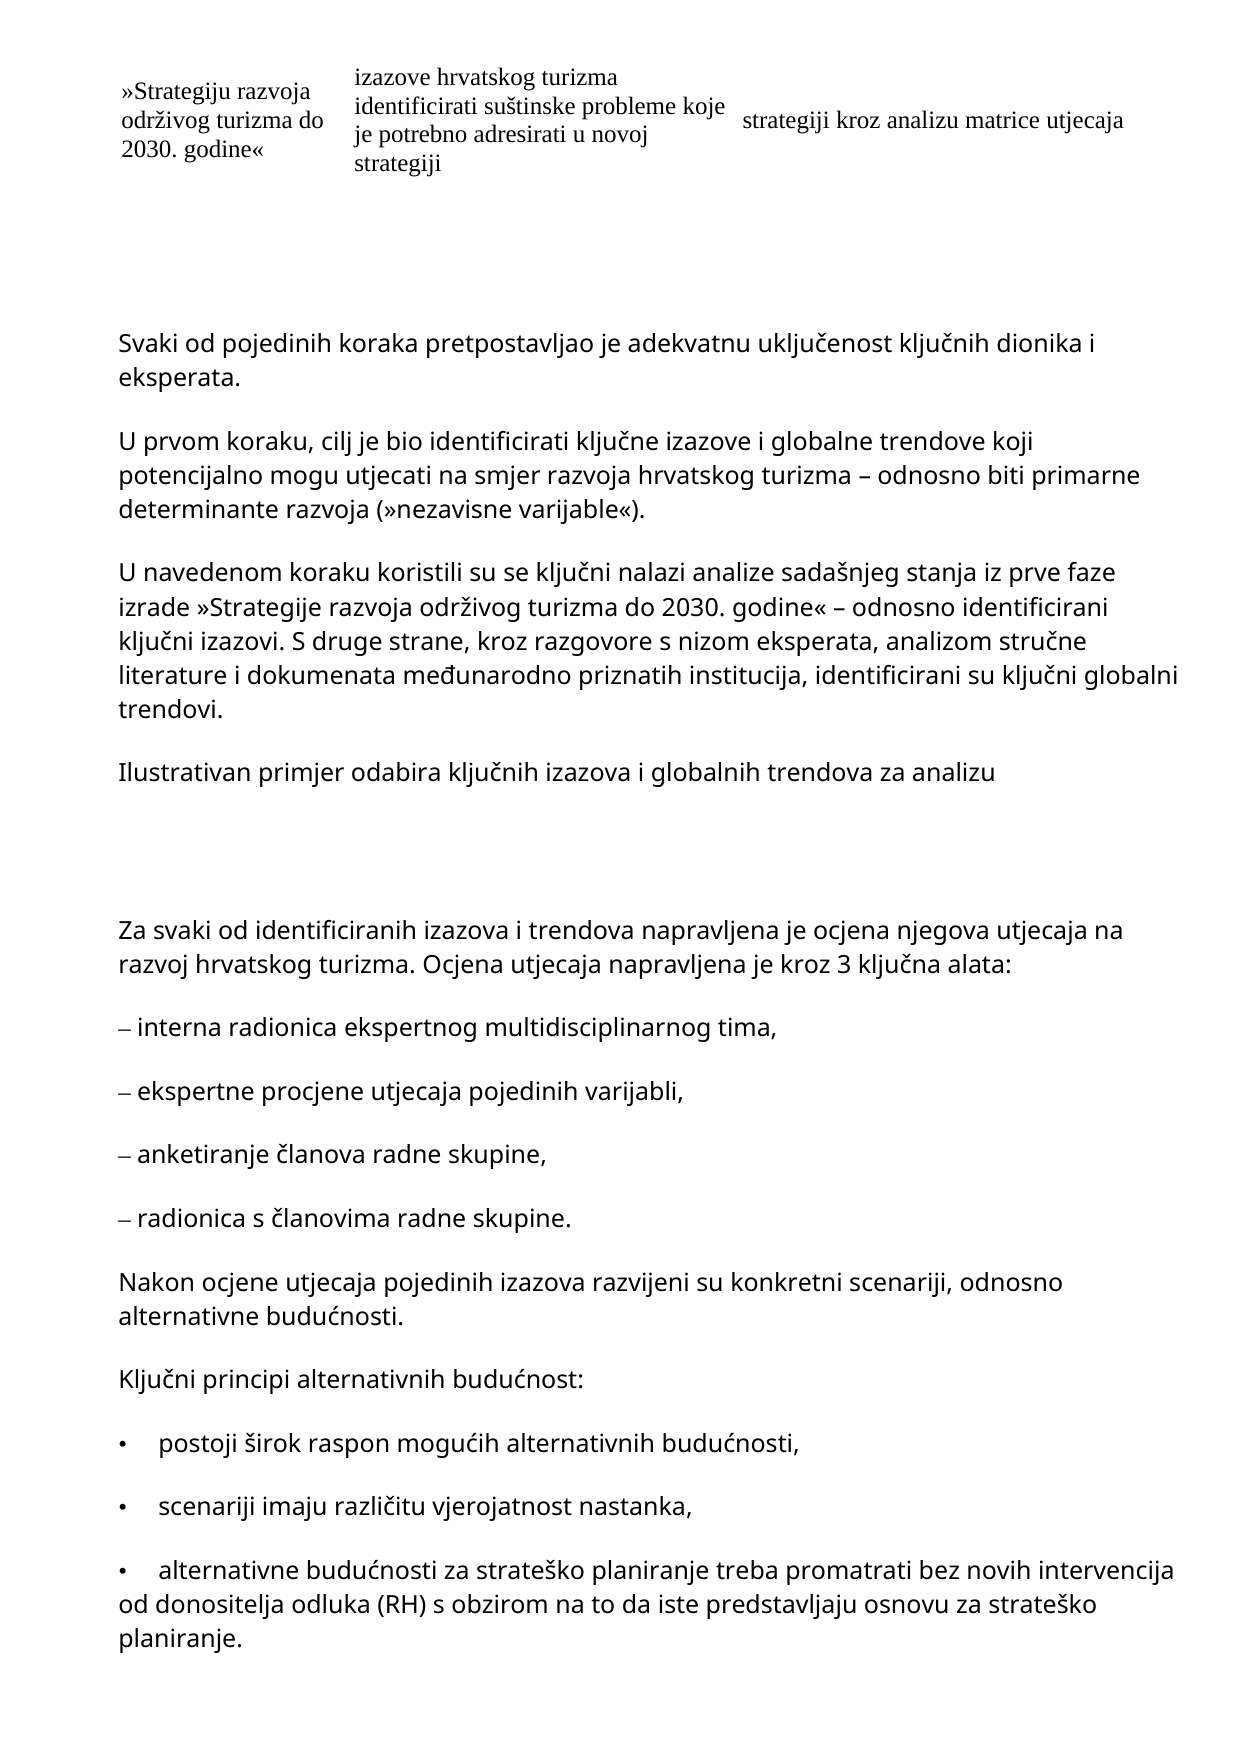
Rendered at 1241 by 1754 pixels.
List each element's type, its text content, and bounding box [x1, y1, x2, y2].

text Nakon ocjene utjecaja pojedinih izazova razvijeni su konkretni scenariji, odnosno alternativne budućnosti. [118, 1264, 1181, 1332]
text U prvom koraku, cilj je bio identificirati ključne izazove i globalne trendove koji potencijalno mogu utjecati na smjer razvoja hrvatskog turizma – odnosno biti primarne determinante razvoja (»nezavisne varijable«). [118, 423, 1181, 526]
text • postoji širok raspon mogućih alternativnih budućnosti, [118, 1425, 1181, 1459]
table_cell strategiji kroz analizu matrice utjecaja [739, 59, 1181, 209]
text Ključni principi alternativnih budućnost: [118, 1362, 1181, 1396]
text – ekspertne procjene utjecaja pojedinih varijabli, [118, 1073, 1181, 1108]
text – interna radionica ekspertnog multidisciplinarnog tima, [118, 1010, 1181, 1044]
text – radionica s članovima radne skupine. [118, 1201, 1181, 1235]
table_cell »Strategiju razvoja održivog turizma do 2030. godine« [118, 59, 351, 209]
text – anketiranje članova radne skupine, [118, 1137, 1181, 1171]
text • scenariji imaju različitu vjerojatnost nastanka, [118, 1489, 1181, 1523]
table_cell izazove hrvatskog turizma identificirati suštinske probleme koje je potrebno adresirati u novoj strategiji [351, 59, 739, 209]
text Svaki od pojedinih koraka pretpostavljao je adekvatnu uključenost ključnih dionika i eksperata. [118, 326, 1181, 394]
text Ilustrativan primjer odabira ključnih izazova i globalnih trendova za analizu [118, 755, 1181, 789]
text U navedenom koraku koristili su se ključni nalazi analize sadašnjeg stanja iz prve faze izrade »Strategije razvoja održivog turizma do 2030. godine« – odnosno identificirani ključni izazovi. S druge strane, kroz razgovore s nizom eksperata, analizom stručne literature i dokumenata međunarodno priznatih institucija, identificirani su ključni globalni trendovi. [118, 555, 1181, 725]
text Za svaki od identificiranih izazova i trendova napravljena je ocjena njegova utjecaja na razvoj hrvatskog turizma. Ocjena utjecaja napravljena je kroz 3 ključna alata: [118, 912, 1181, 981]
text • alternativne budućnosti za strateško planiranje treba promatrati bez novih intervencija od donositelja odluka (RH) s obzirom na to da iste predstavljaju osnovu za strateško planiranje. [118, 1552, 1181, 1654]
